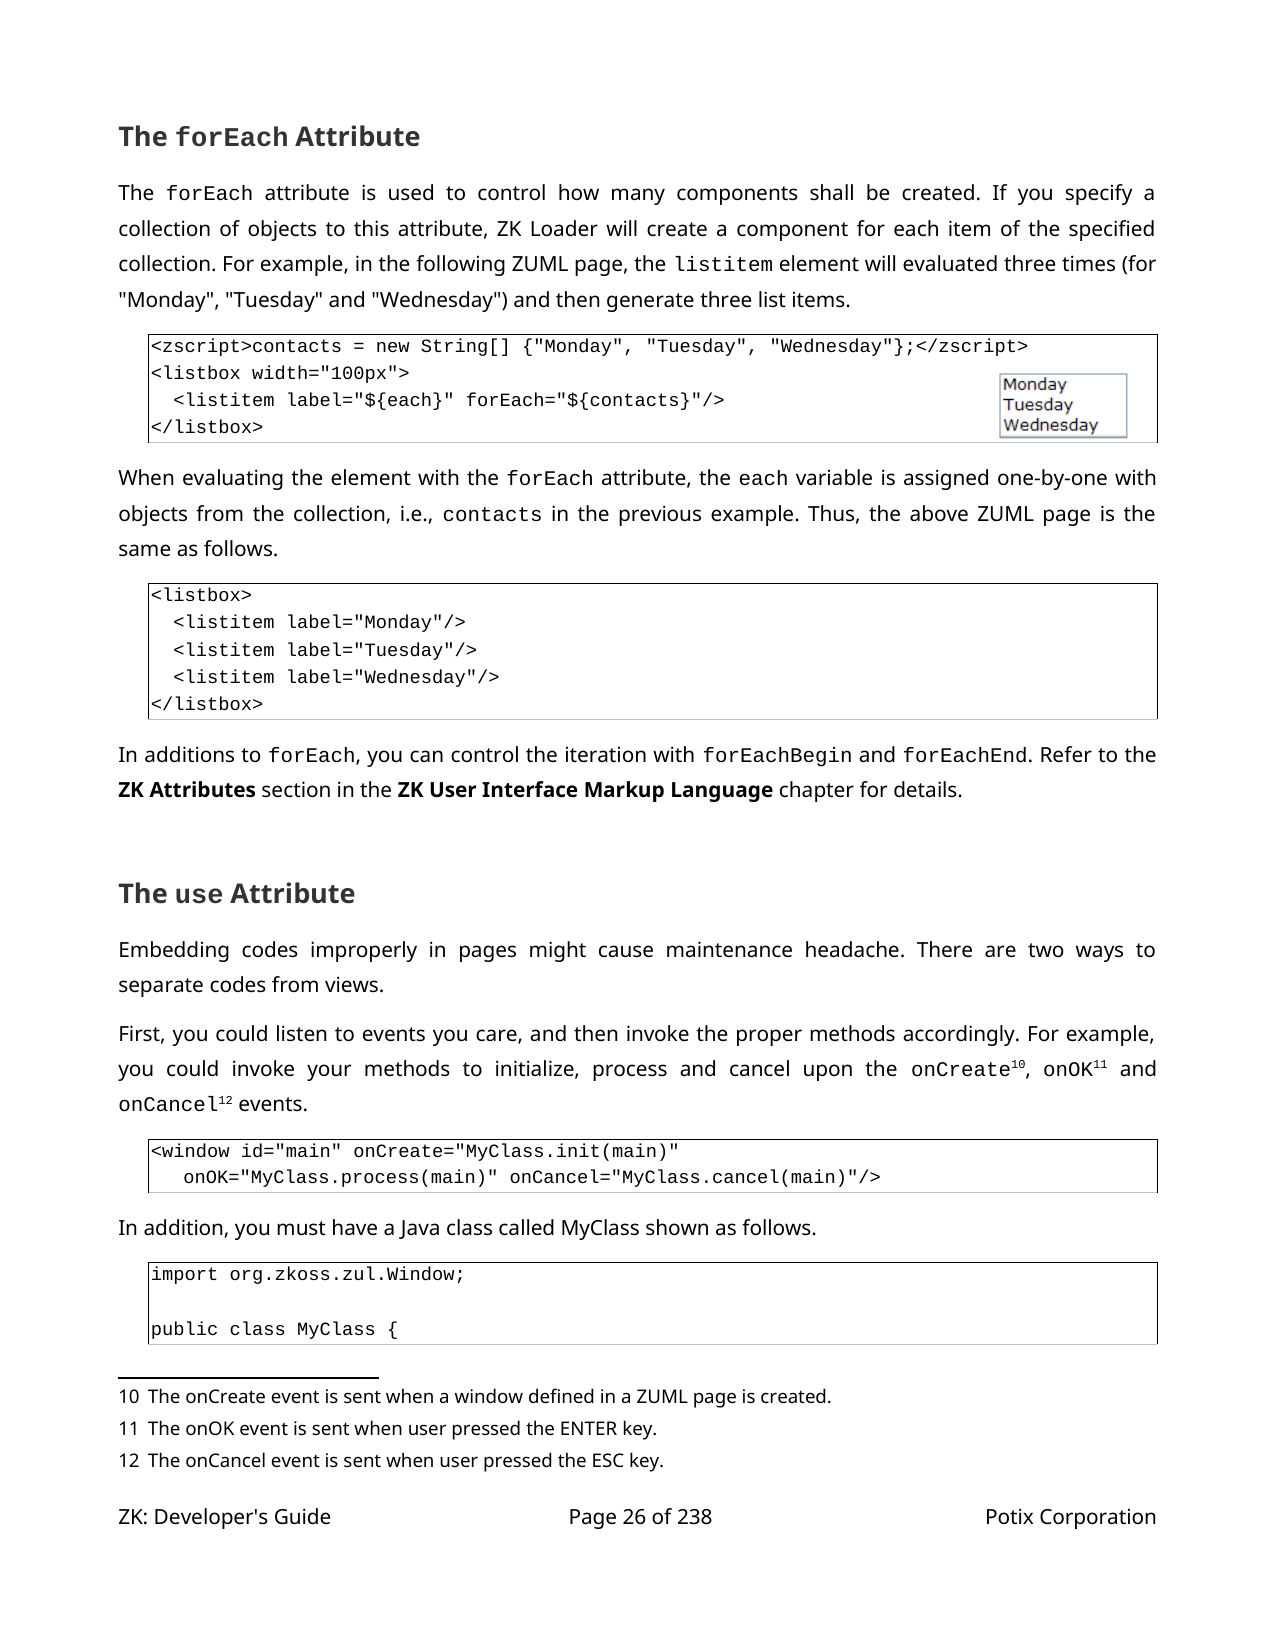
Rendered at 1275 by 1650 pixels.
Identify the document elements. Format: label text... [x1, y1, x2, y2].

text </listbox> [149, 692, 1157, 719]
text The onOK event is sent when user pressed the ENTER key. [118, 1416, 1157, 1441]
text In addition, you must have a Java class called MyClass shown as follows. [118, 1213, 1157, 1241]
text <zscript>contacts = new String[] {"Monday", "Tuesday", "Wednesday"};</zscript> [149, 335, 1157, 358]
text In additions to forEach, you can control the iteration with forEachBegin and forEachEnd. Refer to the ZK Attributes section in the ZK User Interface Markup Language chapter for details. [118, 740, 1157, 803]
subtitle The use Attribute [118, 874, 1157, 911]
subtitle The forEach Attribute [118, 118, 1157, 155]
text <listbox width="100px"> [149, 361, 1157, 385]
text Embedding codes improperly in pages might cause maintenance headache. There are two ways to separate codes from views. [118, 935, 1157, 998]
text <listitem label="Monday"/> [149, 610, 1157, 634]
text <window id="main" onCreate="MyClass.init(main)" onOK="MyClass.process(main)" onCancel="MyClass.cancel(main)"/> [149, 1140, 1157, 1192]
text The forEach attribute is used to control how many components shall be created. If you specify a collection of objects to this attribute, ZK Loader will create a component for each item of the specified collection. For example, in the following ZUML page, the listitem element will evaluated three times (for "Monday", "Tuesday" and "Wednesday") and then generate three list items. [118, 178, 1157, 313]
text <listitem label="Tuesday"/> [149, 637, 1157, 662]
text public class MyClass { [149, 1316, 1157, 1344]
text <listitem label="${each}" forEach="${contacts}"/> [149, 388, 997, 412]
text </listbox> [149, 415, 1157, 442]
text The onCreate event is sent when a window defined in a ZUML page is created. [118, 1384, 1157, 1409]
text <listitem label="Wednesday"/> [149, 664, 1157, 689]
picture [997, 372, 1130, 441]
text First, you could listen to events you care, and then invoke the proper methods accordingly. For example, you could invoke your methods to initialize, process and cancel upon the onCreate, onOK and onCancel events. [118, 1019, 1157, 1118]
text import org.zkoss.zul.Window; [149, 1263, 1157, 1286]
text <listbox> [149, 584, 1157, 607]
text When evaluating the element with the forEach attribute, the each variable is assigned one-by-one with objects from the collection, i.e., contacts in the previous example. Thus, the above ZUML page is the same as follows. [118, 463, 1157, 562]
text The onCancel event is sent when user pressed the ESC key. [118, 1447, 1157, 1473]
